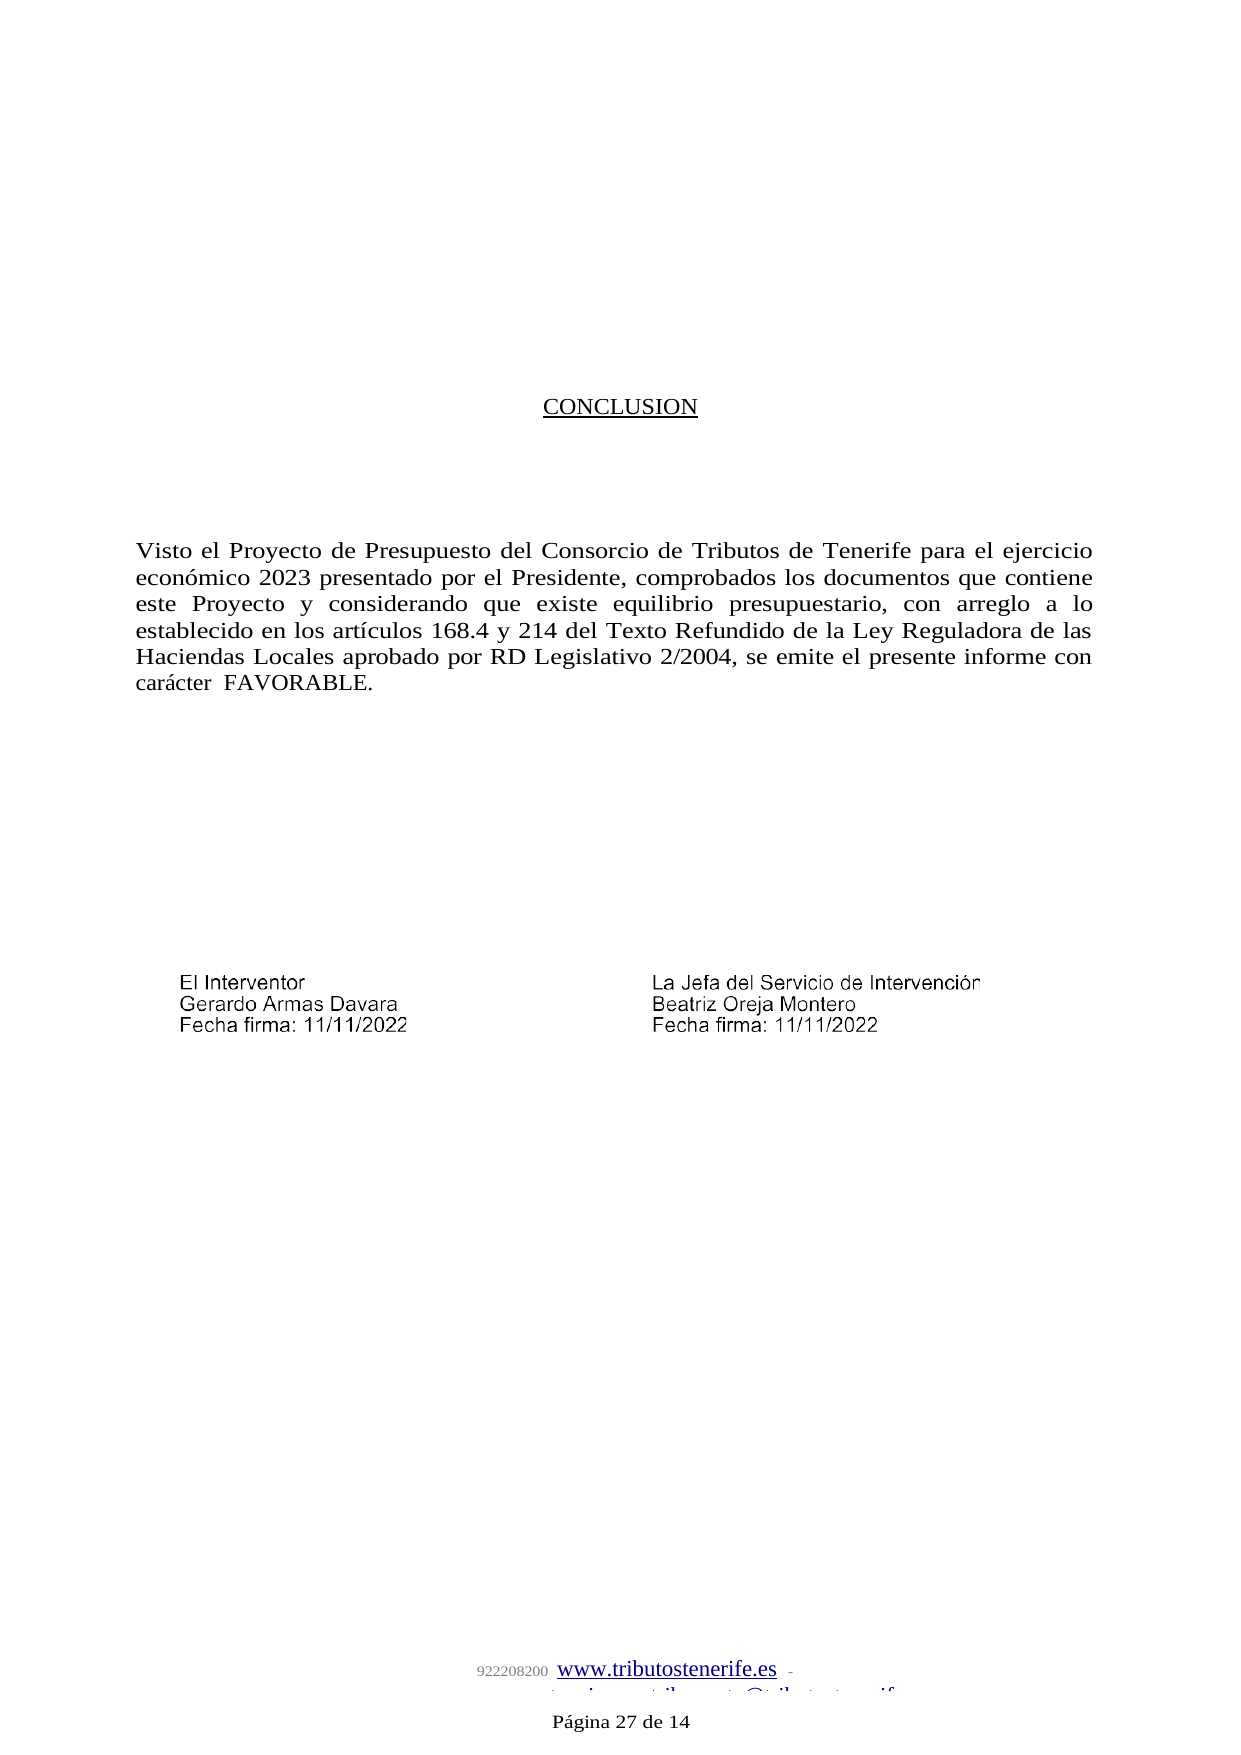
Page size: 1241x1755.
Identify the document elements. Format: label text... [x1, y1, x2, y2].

text CONCLUSION [515, 393, 725, 419]
text Visto el Proyecto de Presupuesto del Consorcio de Tributos de Tenerife para el ejercicio económico 2023 presentado por el Presidente, comprobados los documentos que contiene este Proyecto y considerando que existe equilibrio presupuestario, con arreglo a lo establecido en los artículos 168.4 y 214 del Texto Refundido de la Ley Reguladora de las Haciendas Locales aprobado por RD Legislativo 2/2004, se emite el presente informe con carácter FAVORABLE. [135, 538, 1093, 696]
